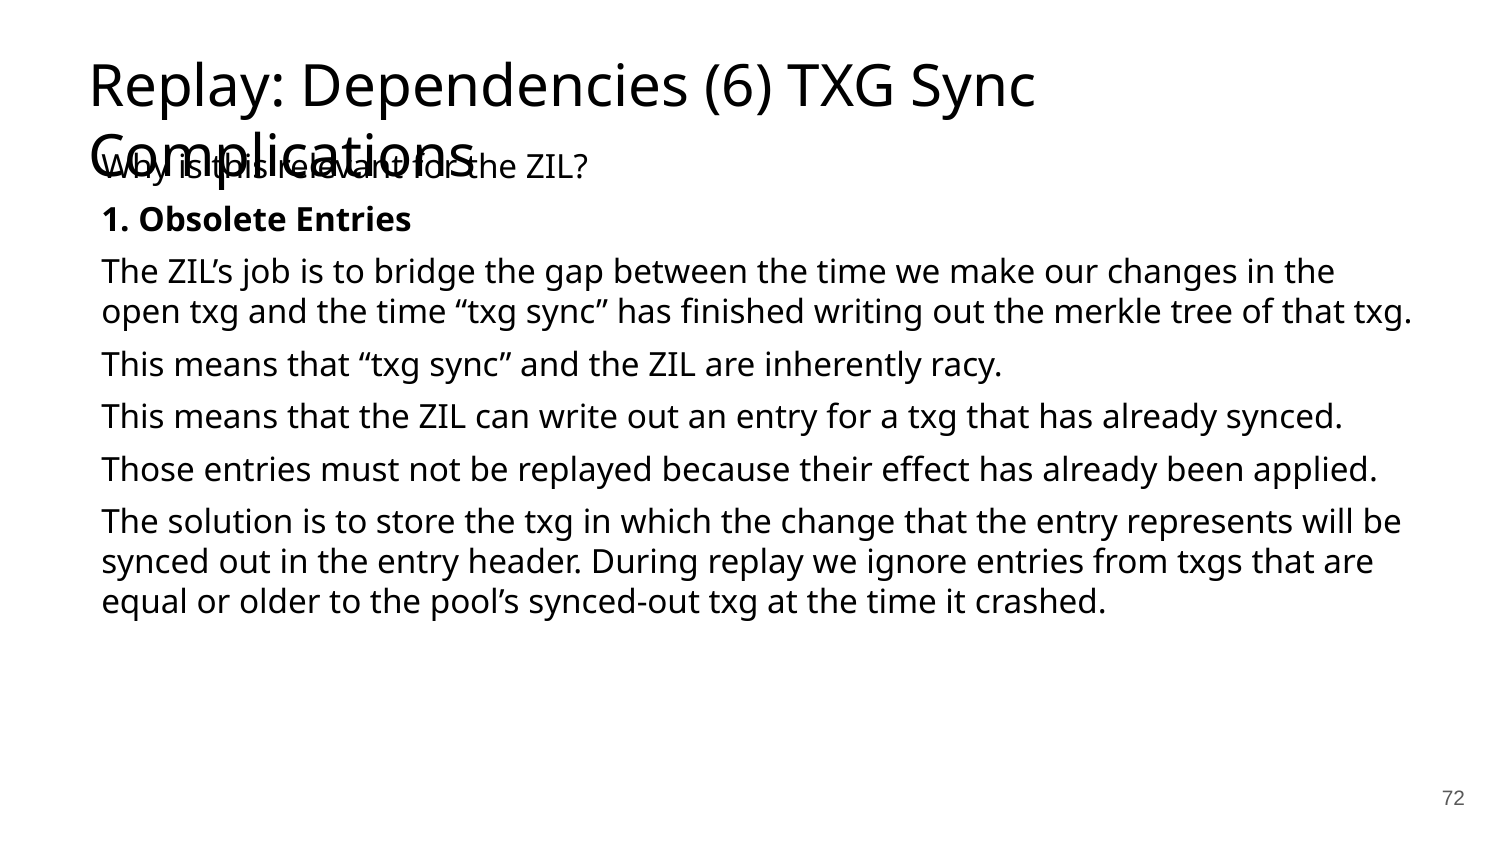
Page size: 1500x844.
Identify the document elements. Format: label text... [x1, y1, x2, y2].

text_box Why is this relevant for the ZIL? 1. Obsolete Entries The ZIL’s job is to bridge the gap between the time we make our changes in the open txg and the time “txg sync” has finished writing out the merkle tree of that txg. This means that “txg sync” and the ZIL are inherently racy. This means that the ZIL can write out an entry for a txg that has already synced. Those entries must not be replayed because their effect has already been applied. The solution is to store the txg in which the change that the entry represents will be synced out in the entry header. During replay we ignore entries from txgs that are equal or older to the pool’s synced-out txg at the time it crashed. [86, 130, 1441, 685]
title Replay: Dependencies (6) TXG Sync Complications [73, 33, 1421, 165]
slide_number [1389, 764, 1480, 830]
